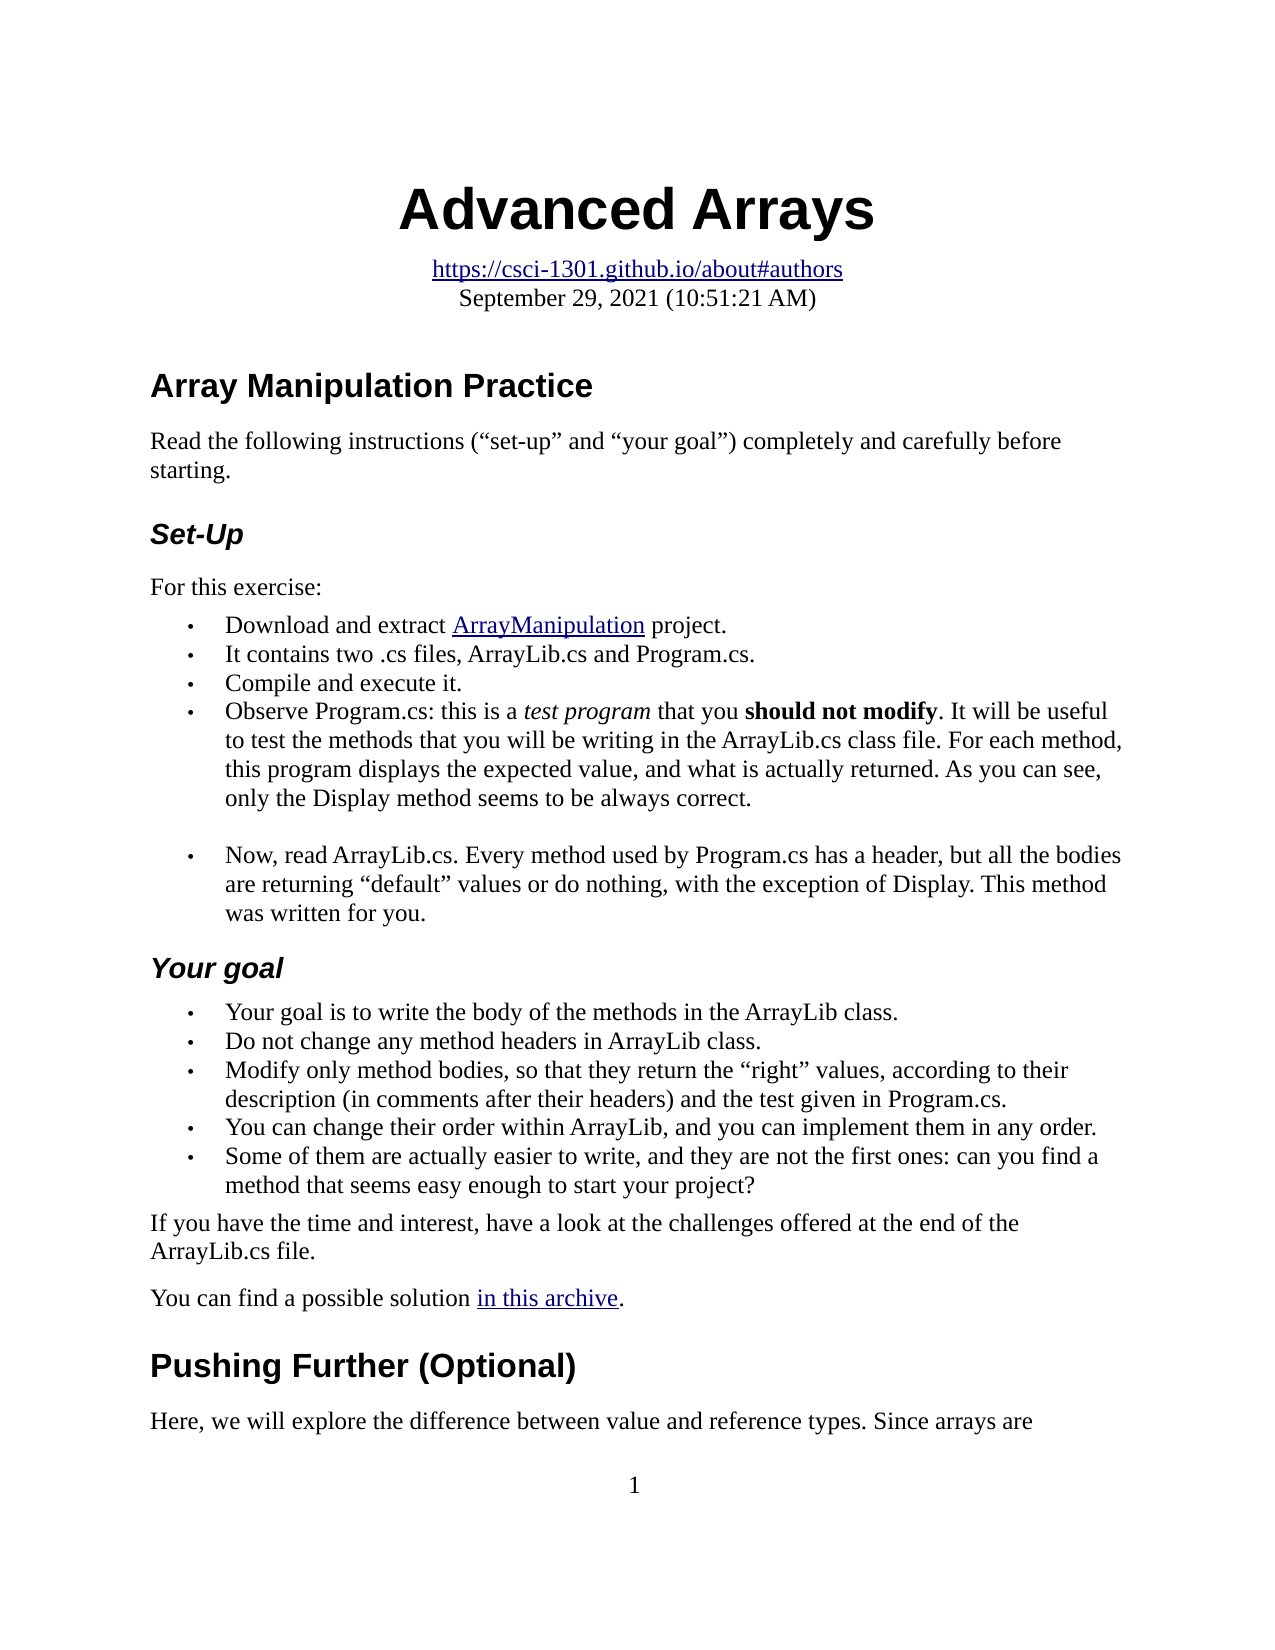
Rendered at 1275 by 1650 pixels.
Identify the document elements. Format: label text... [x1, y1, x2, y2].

text Read the following instructions (“set-up” and “your goal”) completely and carefully before starting. [150, 426, 1125, 483]
text Here, we will explore the difference between value and reference types. Since arrays are [150, 1406, 1125, 1434]
list Modify only method bodies, so that they return the “right” values, according to their description (in comments after their headers) and the test given in Program.cs. [187, 1055, 1125, 1112]
title Advanced Arrays [150, 175, 1125, 242]
list Do not change any method headers in ArrayLib class. [187, 1026, 1125, 1055]
list Compile and execute it. [187, 668, 1125, 696]
text September 29, 2021 (10:51:21 AM) [150, 283, 1125, 312]
list It contains two .cs files, ArrayLib.cs and Program.cs. [187, 639, 1125, 668]
text https://csci-1301.github.io/about#authors [150, 254, 1125, 283]
text For this exercise: [150, 572, 1125, 601]
list Your goal is to write the body of the methods in the ArrayLib class. [187, 997, 1125, 1026]
list Some of them are actually easier to write, and they are not the first ones: can you find a method that seems easy enough to start your project? [187, 1141, 1125, 1199]
list You can change their order within ArrayLib, and you can implement them in any order. [187, 1112, 1125, 1141]
list Now, read ArrayLib.cs. Every method used by Program.cs has a header, but all the bodies are returning “default” values or do nothing, with the exception of Display. This method was written for you. [187, 840, 1125, 926]
subtitle Pushing Further (Optional) [150, 1346, 1125, 1384]
text You can find a possible solution in this archive. [150, 1283, 1125, 1312]
list Observe Program.cs: this is a test program that you should not modify. It will be useful to test the methods that you will be writing in the ArrayLib.cs class file. For each method, this program displays the expected value, and what is actually returned. As you can see, only the Display method seems to be always correct. [187, 696, 1125, 840]
text If you have the time and interest, have a look at the challenges offered at the end of the ArrayLib.cs file. [150, 1208, 1125, 1265]
subtitle Your goal [150, 951, 1125, 985]
subtitle Array Manipulation Practice [150, 366, 1125, 404]
list Download and extract ArrayManipulation project. [187, 610, 1125, 639]
subtitle Set-Up [150, 517, 1125, 551]
